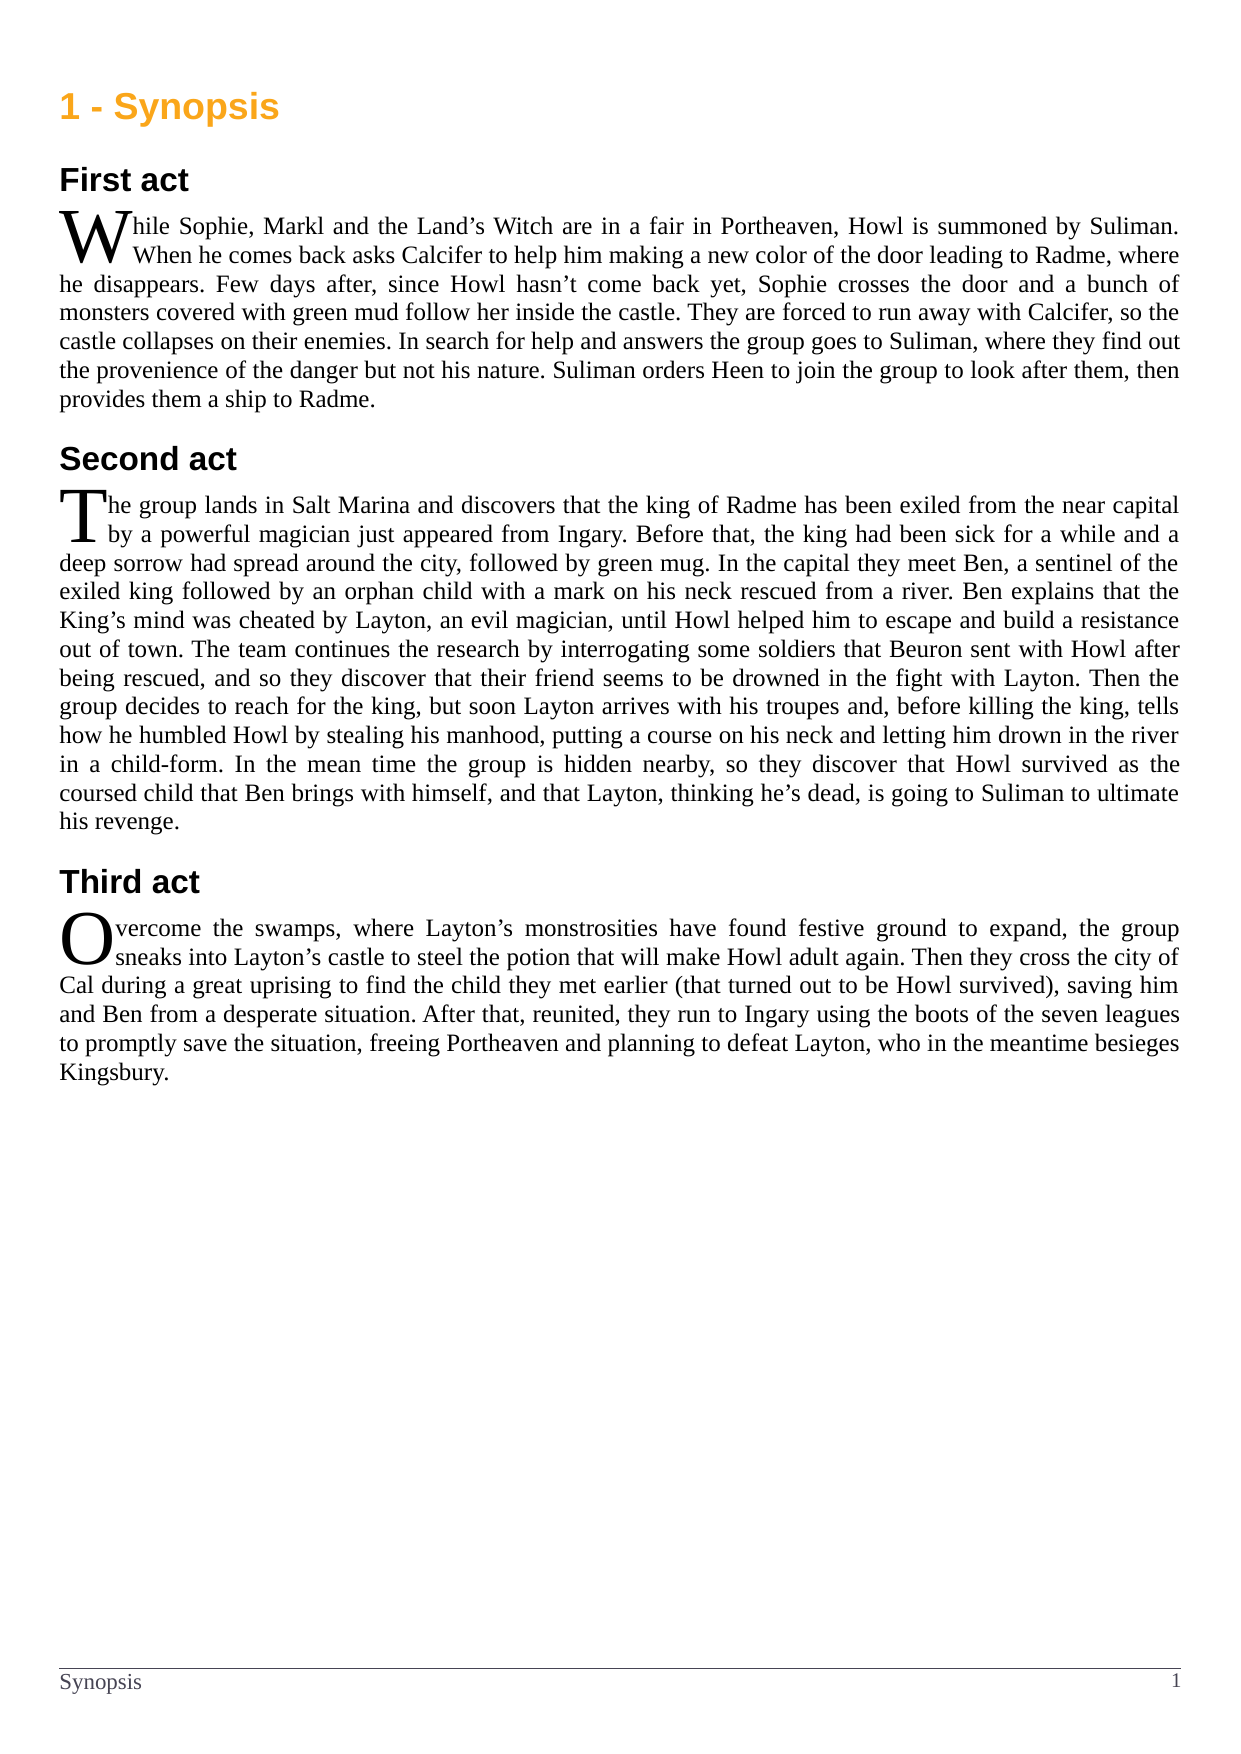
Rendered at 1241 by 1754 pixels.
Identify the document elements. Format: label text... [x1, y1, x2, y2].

text While Sophie, Markl and the Land’s Witch are in a fair in Portheaven, Howl is summoned by Suliman. When he comes back asks Calcifer to help him making a new color of the door leading to Radme, where he disappears. Few days after, since Howl hasn’t come back yet, Sophie crosses the door and a bunch of monsters covered with green mud follow her inside the castle. They are forced to run away with Calcifer, so the castle collapses on their enemies. In search for help and answers the group goes to Suliman, where they find out the provenience of the danger but not his nature. Suliman orders Heen to join the group to look after them, then provides them a ship to Radme. [59, 211, 1181, 412]
text Overcome the swamps, where Layton’s monstrosities have found festive ground to expand, the group sneaks into Layton’s castle to steel the potion that will make Howl adult again. Then they cross the city of Cal during a great uprising to find the child they met earlier (that turned out to be Howl survived), saving him and Ben from a desperate situation. After that, reunited, they run to Ingary using the boots of the seven leagues to promptly save the situation, freeing Portheaven and planning to defeat Layton, who in the meantime besieges Kingsbury. [59, 913, 1181, 1085]
text The group lands in Salt Marina and discovers that the king of Radme has been exiled from the near capital by a powerful magician just appeared from Ingary. Before that, the king had been sick for a while and a deep sorrow had spread around the city, followed by green mug. In the capital they meet Ben, a sentinel of the exiled king followed by an orphan child with a mark on his neck rescued from a river. Ben explains that the King’s mind was cheated by Layton, an evil magician, until Howl helped him to escape and build a resistance out of town. The team continues the research by interrogating some soldiers that Beuron sent with Howl after being rescued, and so they discover that their friend seems to be drowned in the fight with Layton. Then the group decides to reach for the king, but soon Layton arrives with his troupes and, before killing the king, tells how he humbled Howl by stealing his manhood, putting a course on his neck and letting him drown in the river in a child-form. In the mean time the group is hidden nearby, so they discover that Howl survived as the coursed child that Ben brings with himself, and that Layton, thinking he’s dead, is going to Suliman to ultimate his revenge. [59, 490, 1181, 835]
subtitle First act [59, 160, 1181, 199]
subtitle Synopsis [59, 84, 1181, 127]
subtitle Second act [59, 439, 1181, 478]
subtitle Third act [59, 862, 1181, 900]
